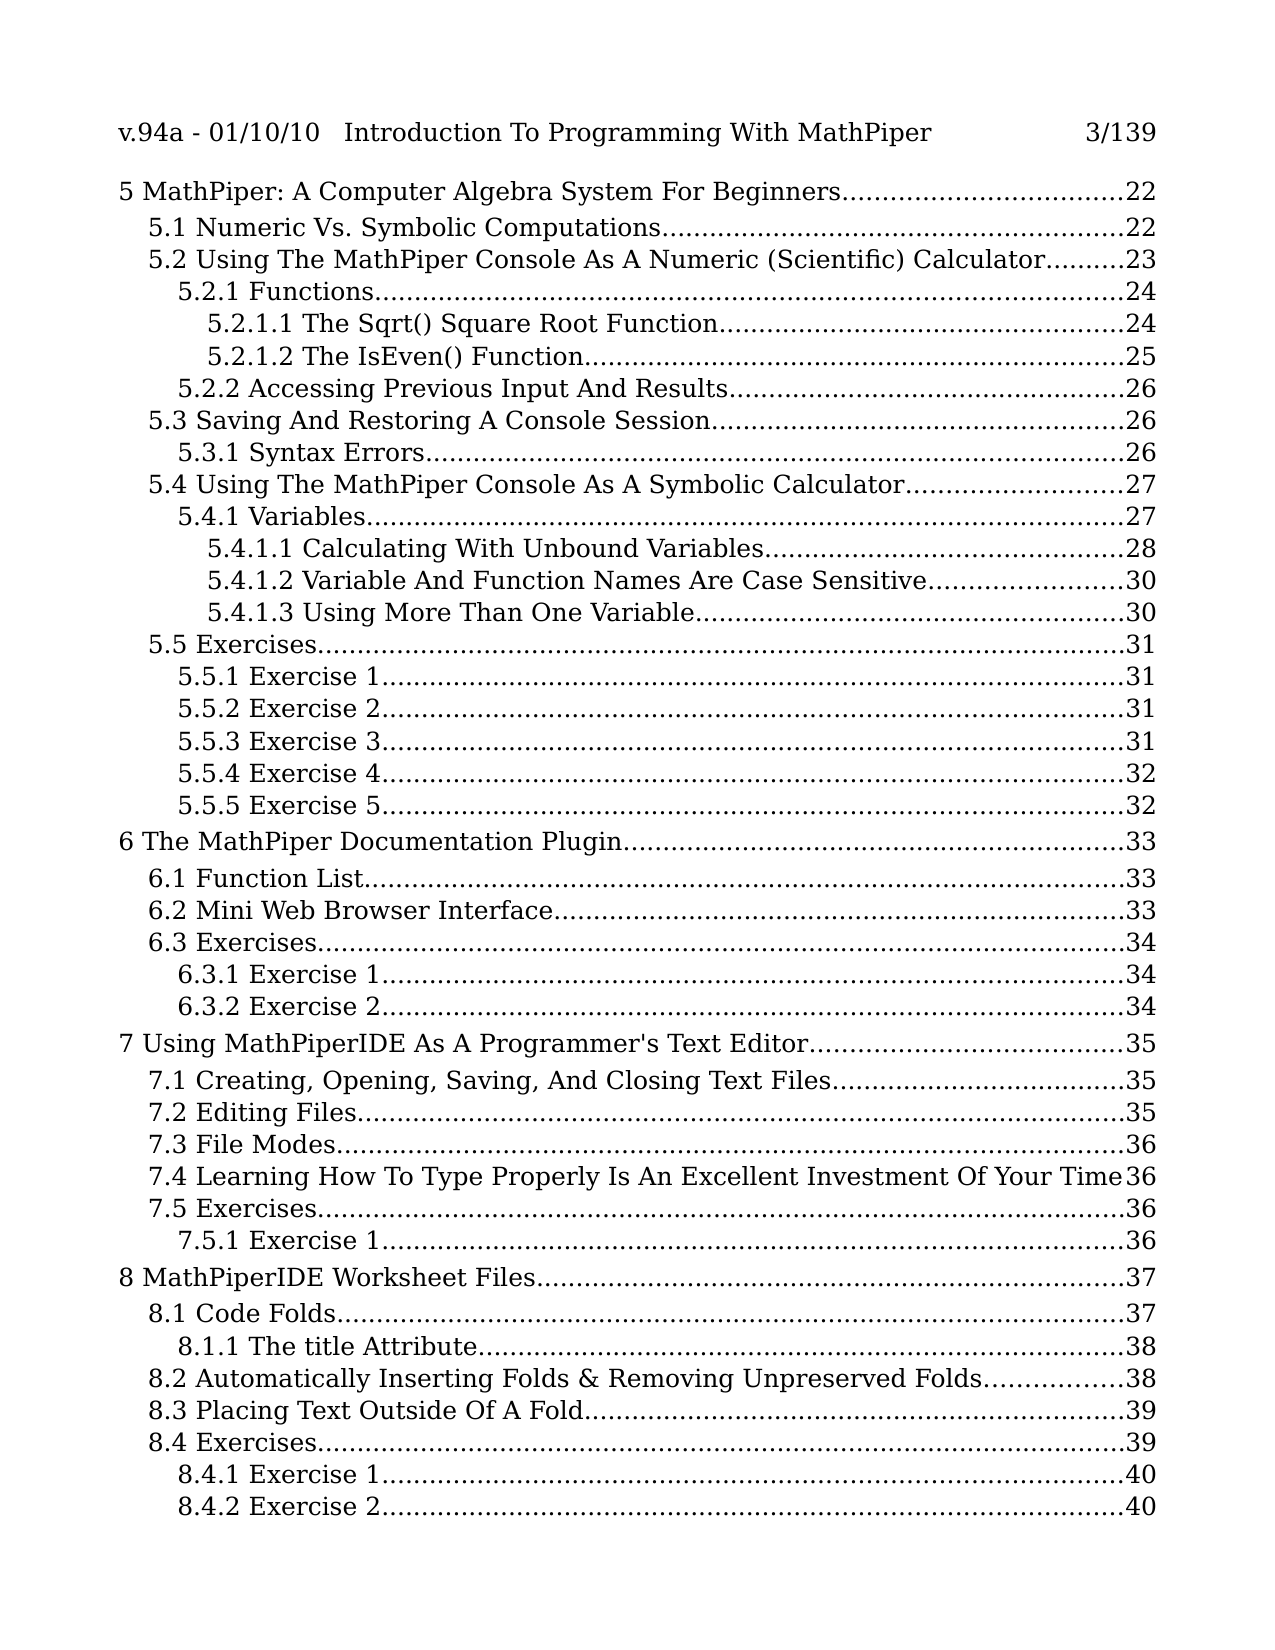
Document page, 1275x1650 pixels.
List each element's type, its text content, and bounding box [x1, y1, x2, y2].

text 8.4.2 Exercise 2 40 [177, 1492, 1157, 1521]
text 6.2 Mini Web Browser Interface 33 [148, 896, 1157, 926]
text 5.2.1.1 The Sqrt() Square Root Function 24 [207, 310, 1157, 339]
text 5.4.1.3 Using More Than One Variable 30 [207, 598, 1157, 628]
text 5.2.1 Functions 24 [177, 278, 1157, 307]
text 5.1 Numeric Vs. Symbolic Computations 22 [148, 213, 1157, 243]
text 5.5.4 Exercise 4 32 [177, 759, 1157, 788]
text 8.4.1 Exercise 1 40 [177, 1460, 1157, 1489]
text 8.2 Automatically Inserting Folds & Removing Unpreserved Folds 38 [148, 1364, 1157, 1393]
text 6 The MathPiper Documentation Plugin 33 [118, 828, 1157, 857]
text 5.2 Using The MathPiper Console As A Numeric (Scientific) Calculator 23 [148, 246, 1157, 275]
text 5.4 Using The MathPiper Console As A Symbolic Calculator 27 [148, 470, 1157, 499]
text 5 MathPiper: A Computer Algebra System For Beginners 22 [118, 177, 1157, 206]
text 8.1 Code Folds 37 [148, 1300, 1157, 1329]
text 5.5.5 Exercise 5 32 [177, 791, 1157, 820]
text 5.5.1 Exercise 1 31 [177, 663, 1157, 692]
text 5.4.1.1 Calculating With Unbound Variables 28 [207, 534, 1157, 563]
text 7.5 Exercises 36 [148, 1194, 1157, 1223]
text 6.3 Exercises 34 [148, 928, 1157, 958]
text 6.3.2 Exercise 2 34 [177, 993, 1157, 1022]
text 5.5 Exercises 31 [148, 631, 1157, 660]
text 5.2.1.2 The IsEven() Function 25 [207, 342, 1157, 371]
text 7 Using MathPiperIDE As A Programmer's Text Editor 35 [118, 1029, 1157, 1058]
text 6.3.1 Exercise 1 34 [177, 961, 1157, 990]
text 5.3.1 Syntax Errors 26 [177, 438, 1157, 467]
text 7.3 File Modes 36 [148, 1130, 1157, 1159]
text 7.2 Editing Files 35 [148, 1098, 1157, 1127]
text 7.4 Learning How To Type Properly Is An Excellent Investment Of Your Time 36 [148, 1162, 1157, 1191]
text 8.3 Placing Text Outside Of A Fold 39 [148, 1396, 1157, 1425]
text 5.2.2 Accessing Previous Input And Results 26 [177, 374, 1157, 403]
text 7.5.1 Exercise 1 36 [177, 1226, 1157, 1256]
text 8.1.1 The title Attribute 38 [177, 1332, 1157, 1361]
text 6.1 Function List 33 [148, 864, 1157, 893]
text 8 MathPiperIDE Worksheet Files 37 [118, 1263, 1157, 1292]
text 5.3 Saving And Restoring A Console Session 26 [148, 406, 1157, 435]
text 5.4.1.2 Variable And Function Names Are Case Sensitive 30 [207, 566, 1157, 596]
text 8.4 Exercises 39 [148, 1428, 1157, 1457]
text 5.4.1 Variables 27 [177, 502, 1157, 531]
text 5.5.2 Exercise 2 31 [177, 695, 1157, 724]
text 5.5.3 Exercise 3 31 [177, 727, 1157, 756]
text 7.1 Creating, Opening, Saving, And Closing Text Files 35 [148, 1066, 1157, 1095]
